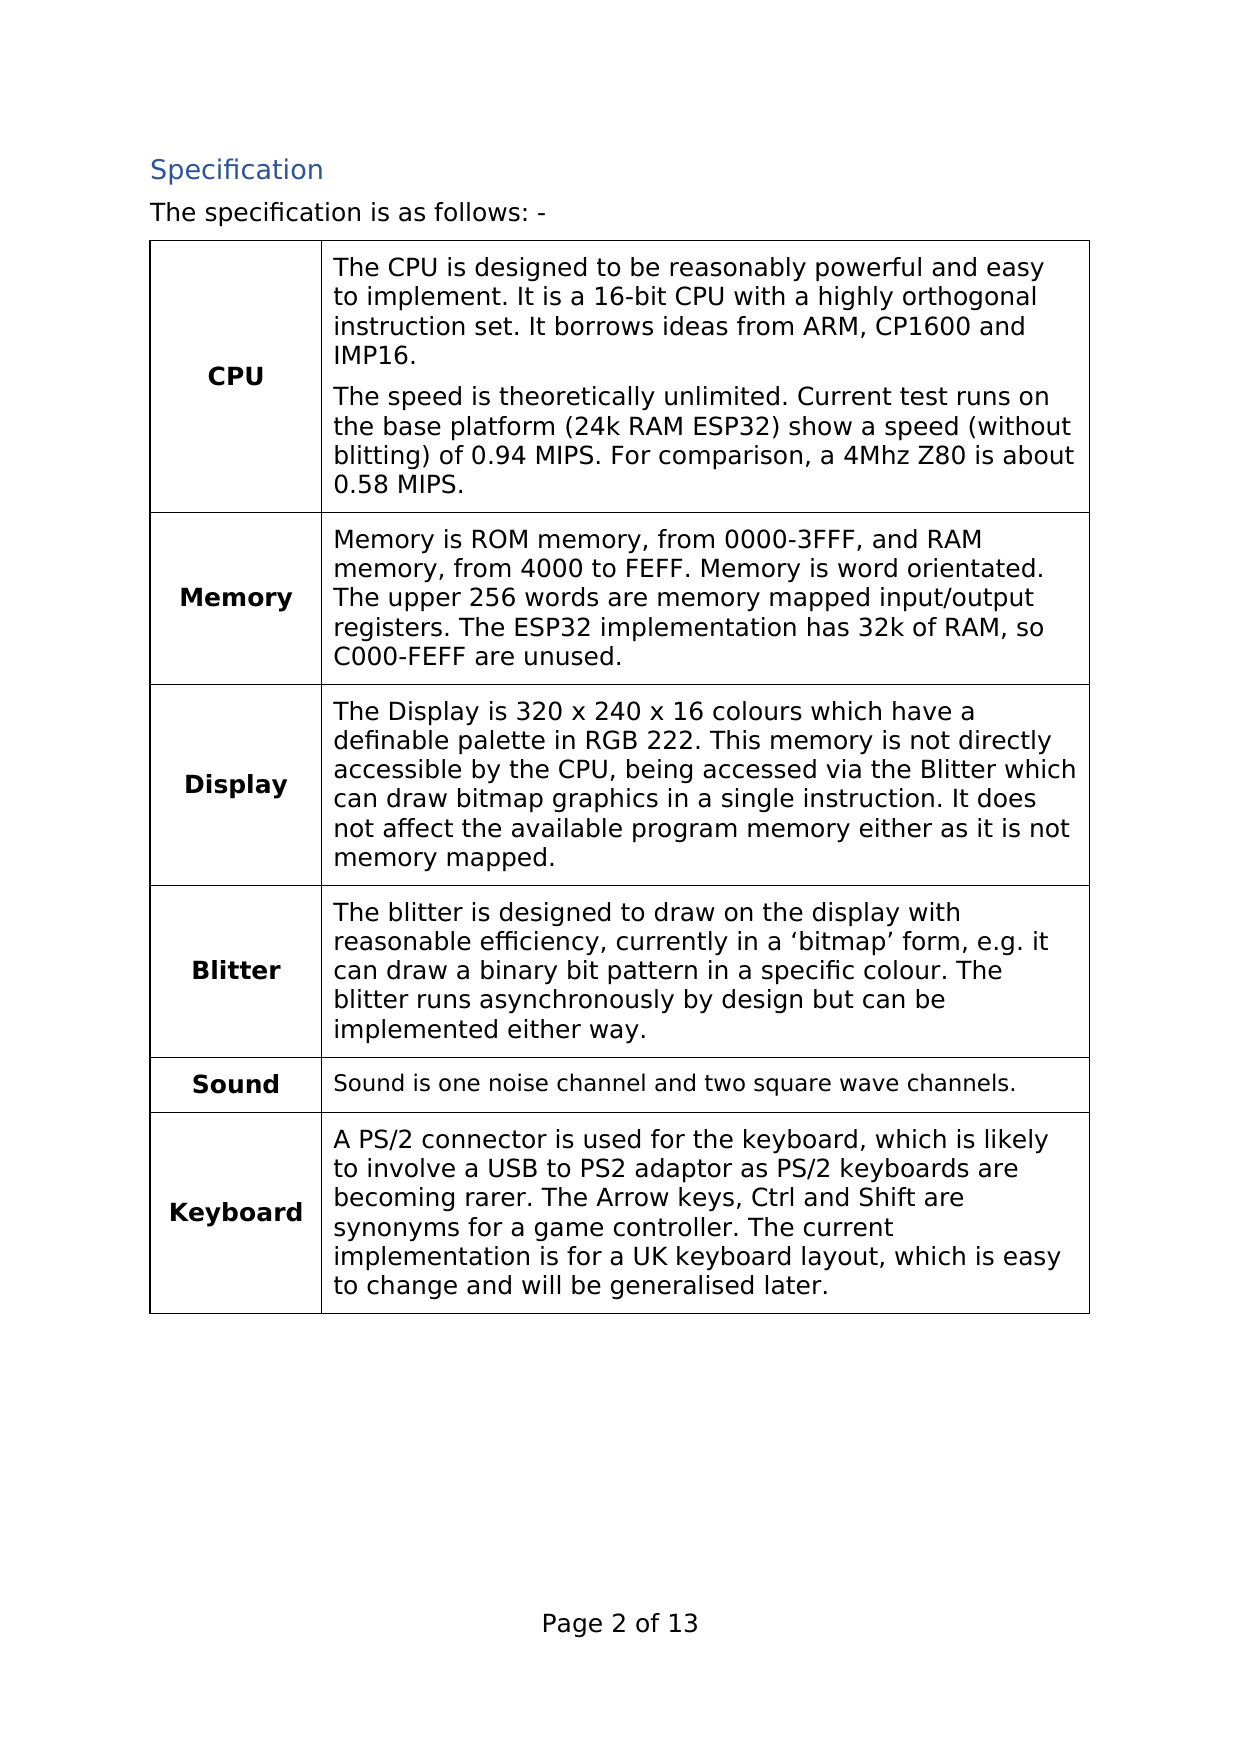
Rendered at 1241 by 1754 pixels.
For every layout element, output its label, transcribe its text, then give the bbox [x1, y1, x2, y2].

table_cell A PS/2 connector is used for the keyboard, which is likely to involve a USB to PS2 adaptor as PS/2 keyboards are becoming rarer. The Arrow keys, Ctrl and Shift are synonyms for a game controller. The current implementation is for a UK keyboard layout, which is easy to change and will be generalised later. [322, 1113, 1089, 1313]
text The specification is as follows: - [150, 198, 1090, 227]
table_cell Keyboard [151, 1113, 321, 1313]
table_cell Display [151, 685, 321, 885]
table_header The CPU is designed to be reasonably powerful and easy to implement. It is a 16-bit CPU with a highly orthogonal instruction set. It borrows ideas from ARM, CP1600 and IMP16. The speed is theoretically unlimited. Current test runs on the base platform (24k RAM ESP32) show a speed (without blitting) of 0.94 MIPS. For comparison, a 4Mhz Z80 is about 0.58 MIPS. [322, 241, 1089, 512]
table_cell Memory is ROM memory, from 0000-3FFF, and RAM memory, from 4000 to FEFF. Memory is word orientated. The upper 256 words are memory mapped input/output registers. The ESP32 implementation has 32k of RAM, so C000-FEFF are unused. [322, 513, 1089, 684]
table_cell Blitter [151, 886, 321, 1057]
table_cell Sound is one noise channel and two square wave channels. [322, 1058, 1089, 1112]
table_cell The Display is 320 x 240 x 16 colours which have a definable palette in RGB 222. This memory is not directly accessible by the CPU, being accessed via the Blitter which can draw bitmap graphics in a single instruction. It does not affect the available program memory either as it is not memory mapped. [322, 685, 1089, 885]
subtitle Specification [150, 154, 1090, 186]
table_header CPU [151, 241, 321, 512]
table_cell The blitter is designed to draw on the display with reasonable efficiency, currently in a ‘bitmap’ form, e.g. it can draw a binary bit pattern in a specific colour. The blitter runs asynchronously by design but can be implemented either way. [322, 886, 1089, 1057]
table_cell Memory [151, 513, 321, 684]
table_cell Sound [151, 1058, 321, 1112]
